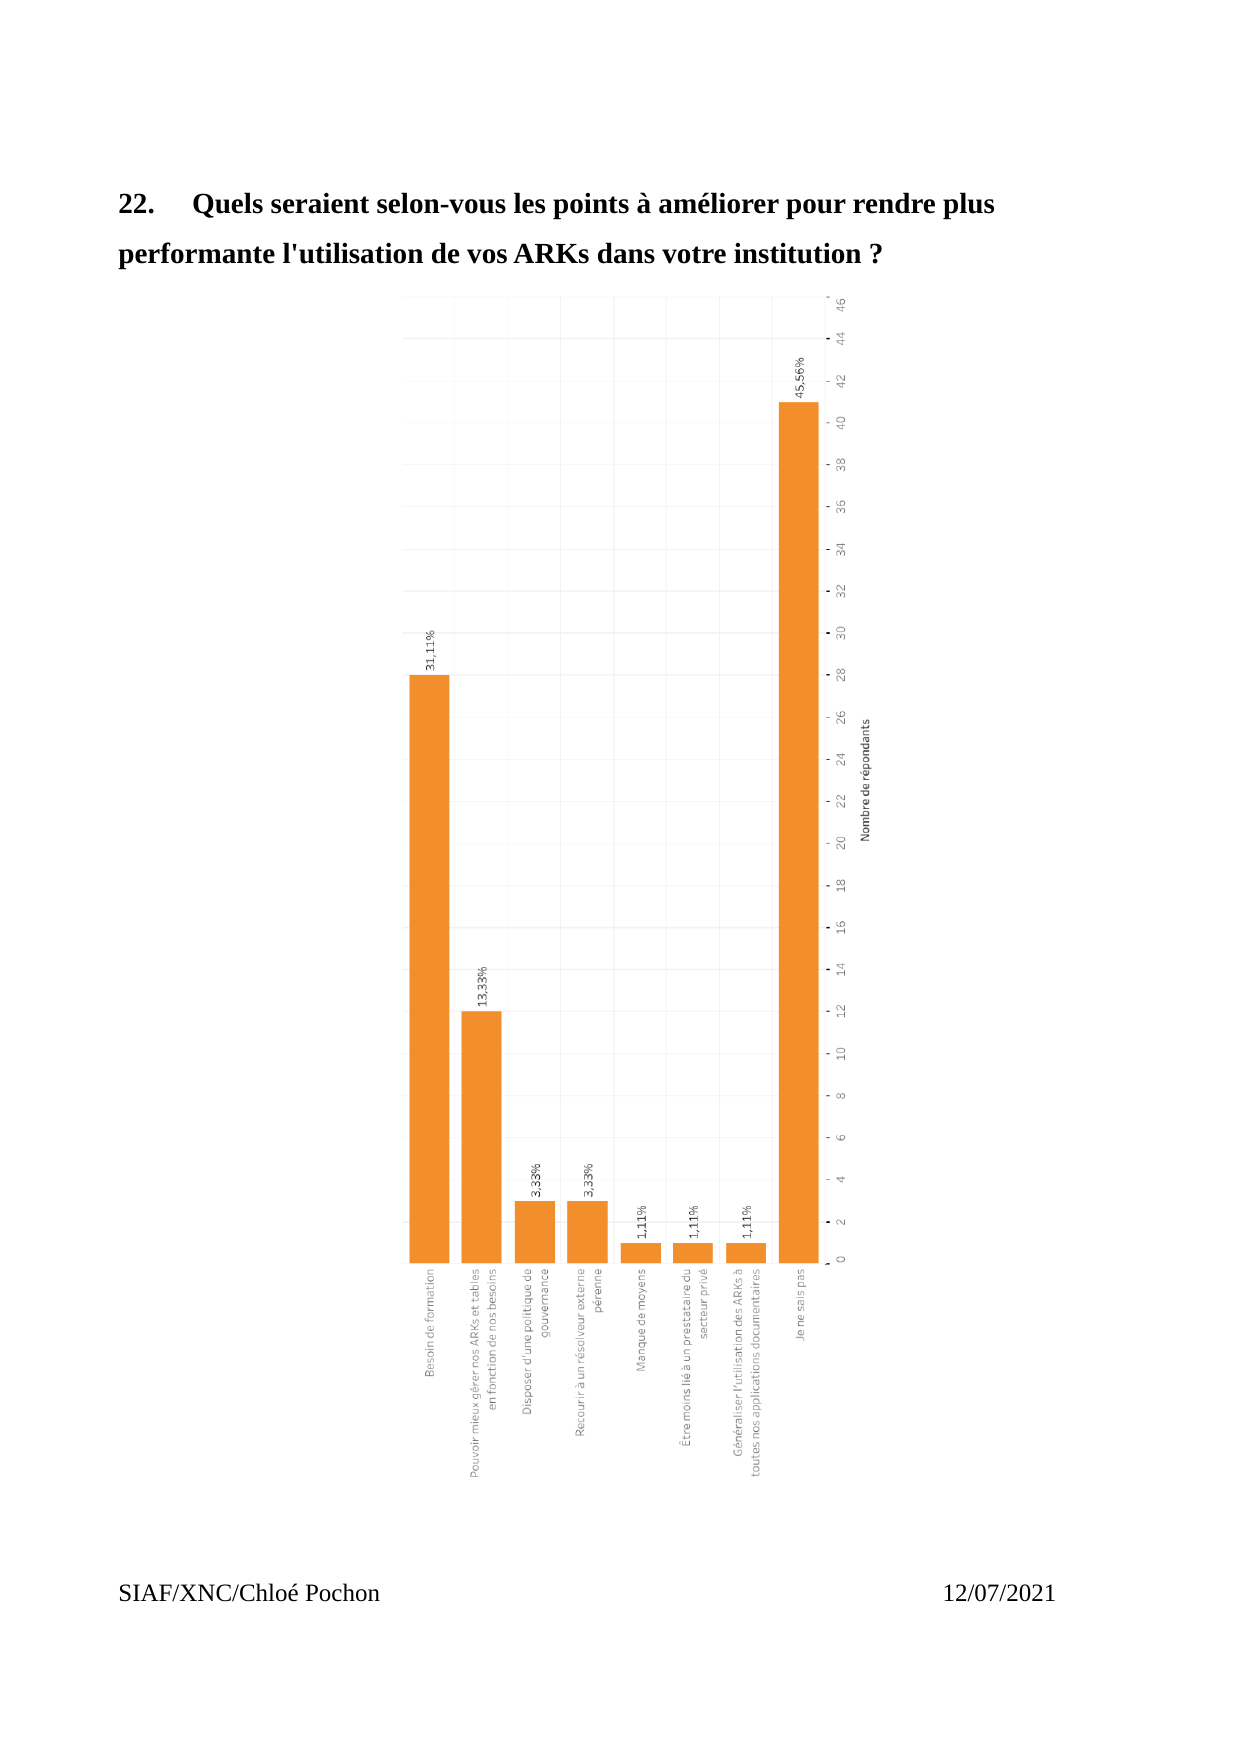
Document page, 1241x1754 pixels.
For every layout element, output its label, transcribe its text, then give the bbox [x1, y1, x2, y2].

picture [399, 298, 878, 1477]
subtitle 22. Quels seraient selon-vous les points à améliorer pour rendre plus performante l'utilisation de vos ARKs dans votre institution ? [118, 186, 1122, 270]
